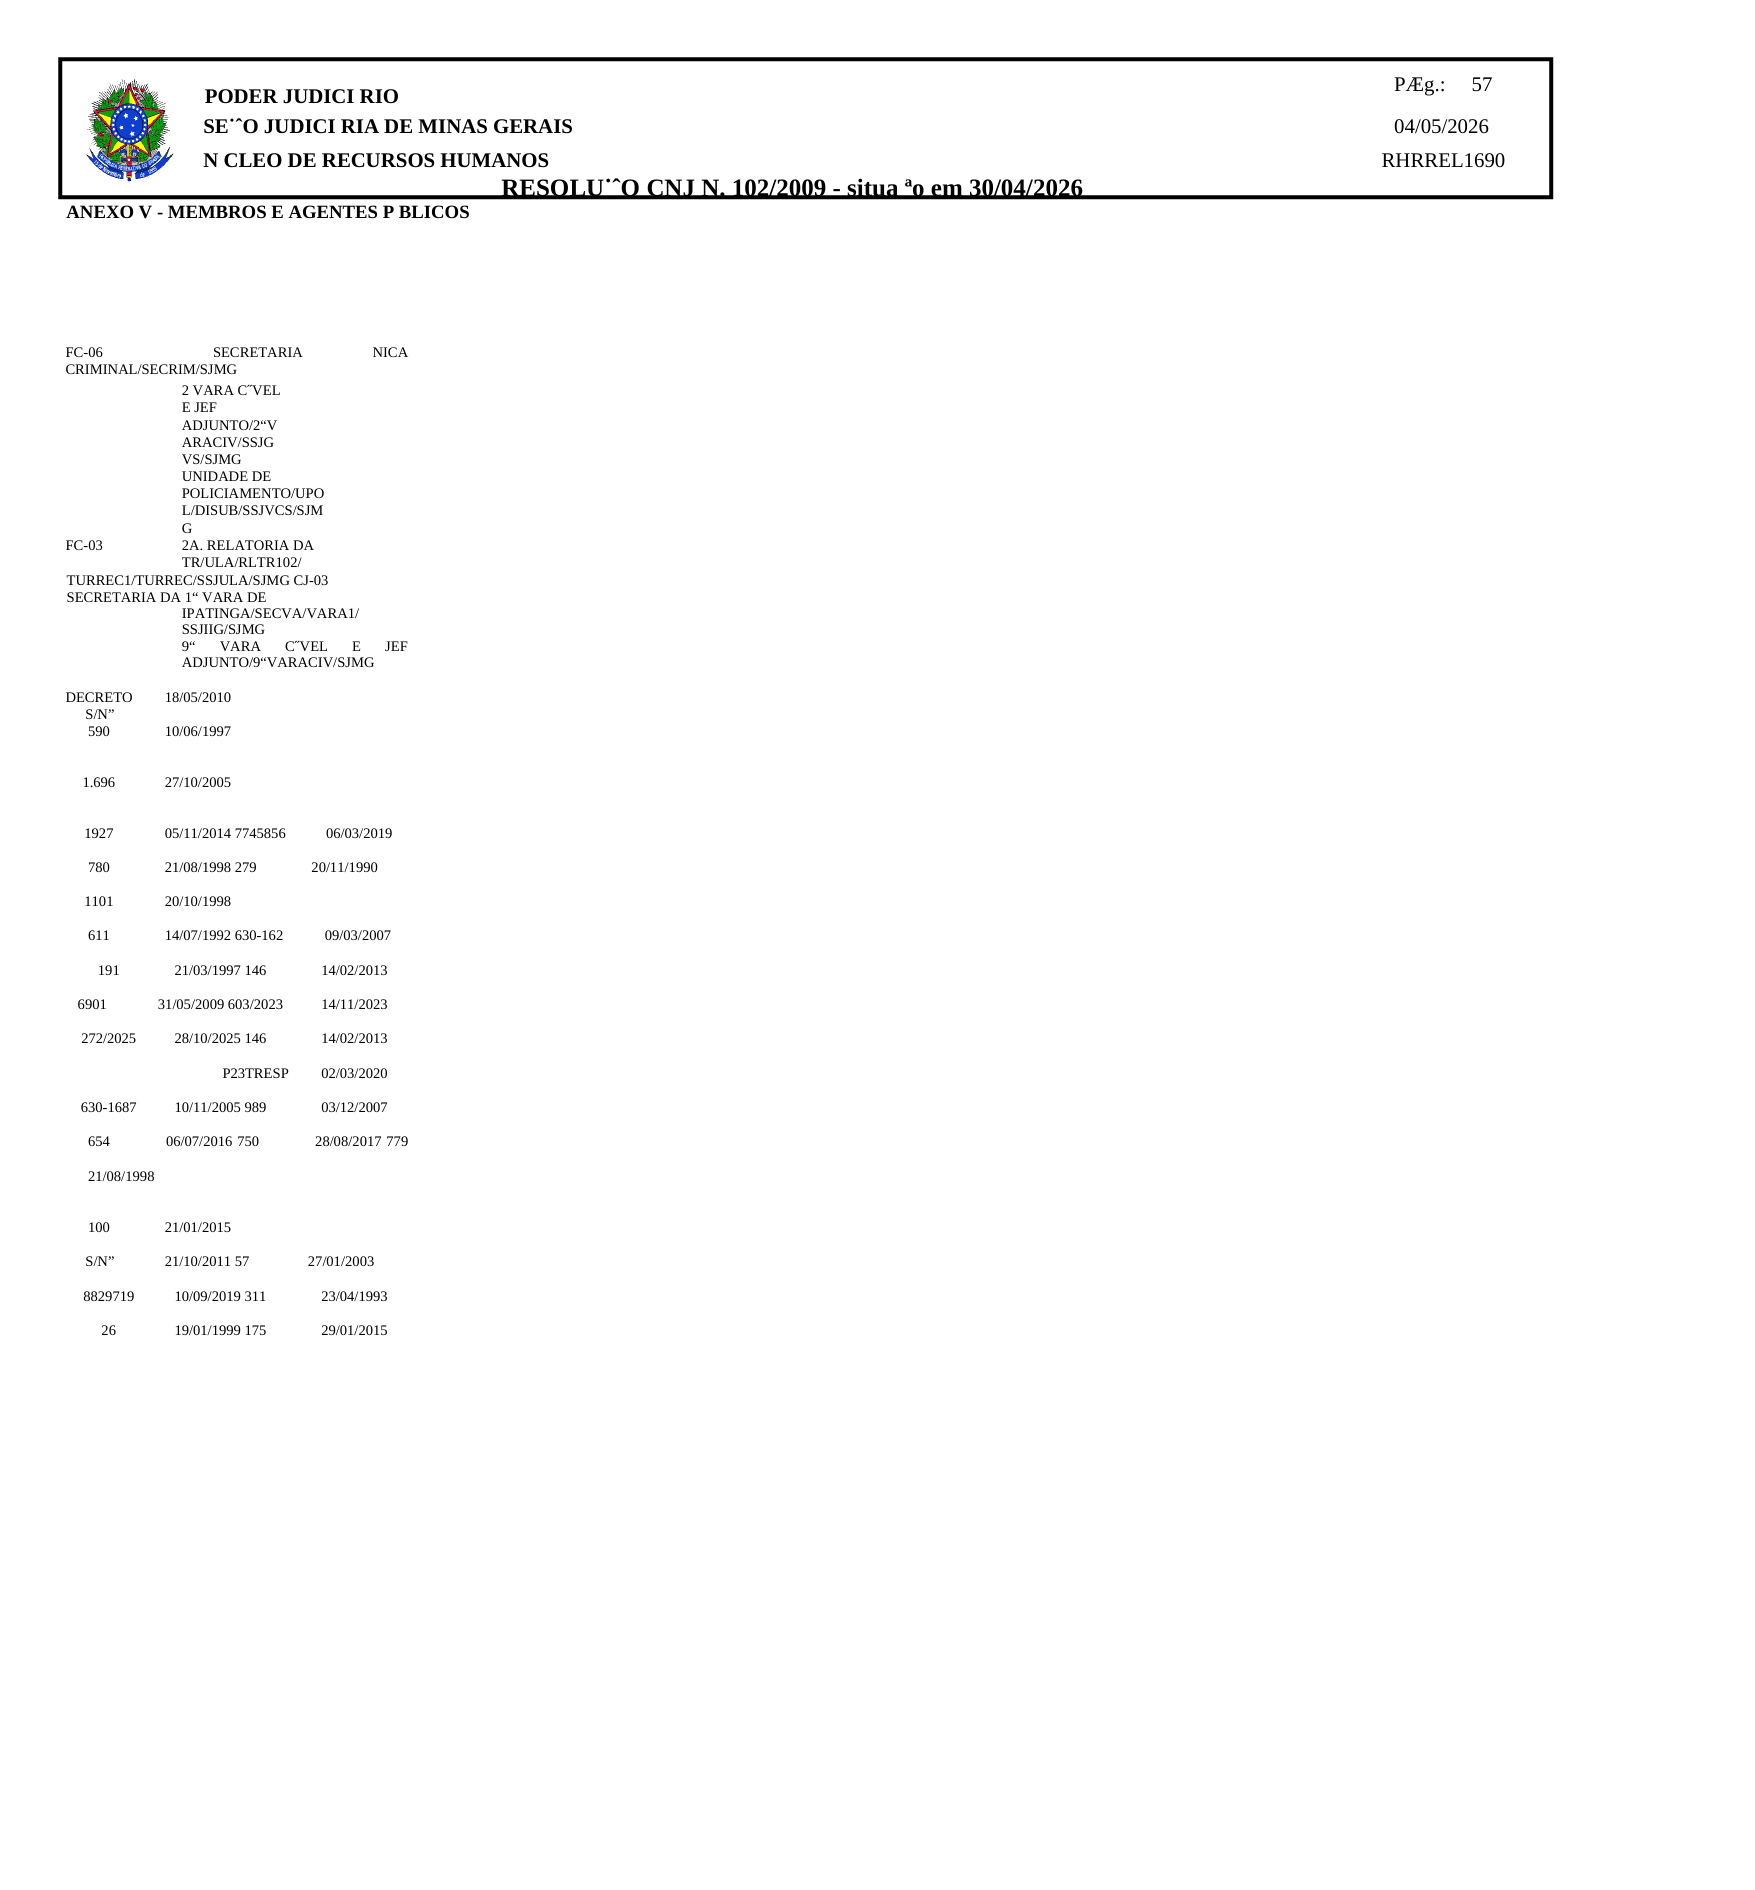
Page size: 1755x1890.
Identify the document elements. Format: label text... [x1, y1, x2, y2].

text FC-03 2A. RELATORIA DA [65, 537, 408, 554]
text 611 14/07/1992 630-162 09/03/2007 [74, 922, 408, 944]
text 1101 20/10/1998 [84, 893, 408, 910]
text TR/ULA/RLTR102/TURREC1/TURREC/SSJULA/SJMG CJ-03 SECRETARIA DA 1“ VARA DE [66, 554, 377, 605]
text 2 VARA C˝VEL E JEF ADJUNTO/2“VARACIV/SSJGVS/SJMG [182, 381, 282, 467]
text 9“ VARA C˝VEL E JEF ADJUNTO/9“VARACIV/SJMG [182, 638, 408, 671]
text 654 06/07/2016 750 28/08/2017 779 21/08/1998 [88, 1116, 408, 1184]
text UNIDADE DE POLICIAMENTO/UPOL/DISUB/SSJVCS/SJMG [182, 467, 329, 536]
text 780 21/08/1998 279 20/11/1990 [88, 854, 408, 876]
text IPATINGA/SECVA/VARA1/SSJIIG/SJMG [182, 605, 408, 638]
text 1.696 27/10/2005 [82, 774, 408, 790]
picture [54, 53, 1557, 202]
text S/N” [85, 706, 408, 722]
text 590 10/06/1997 [88, 723, 408, 739]
text 191 21/03/1997 146 14/02/2013 6901 31/05/2009 603/2023 14/11/2023 272/2025 28/10/2025 146 14/02/2013 P23TRESP 02/03/2020 [66, 944, 387, 1081]
text FC-06 SECRETARIA NICA CRIMINAL/SECRIM/SJMG [65, 344, 408, 378]
text DECRETO 18/05/2010 [65, 689, 408, 706]
text 8829719 10/09/2019 311 23/04/1993 26 19/01/1999 175 29/01/2015 [73, 1270, 387, 1338]
text 100 21/01/2015 [88, 1219, 408, 1236]
text S/N” 21/10/2011 57 27/01/2003 [85, 1248, 405, 1270]
text 630-1687 10/11/2005 989 03/12/2007 [71, 1093, 387, 1115]
text 1927 05/11/2014 7745856 06/03/2019 [73, 807, 408, 842]
